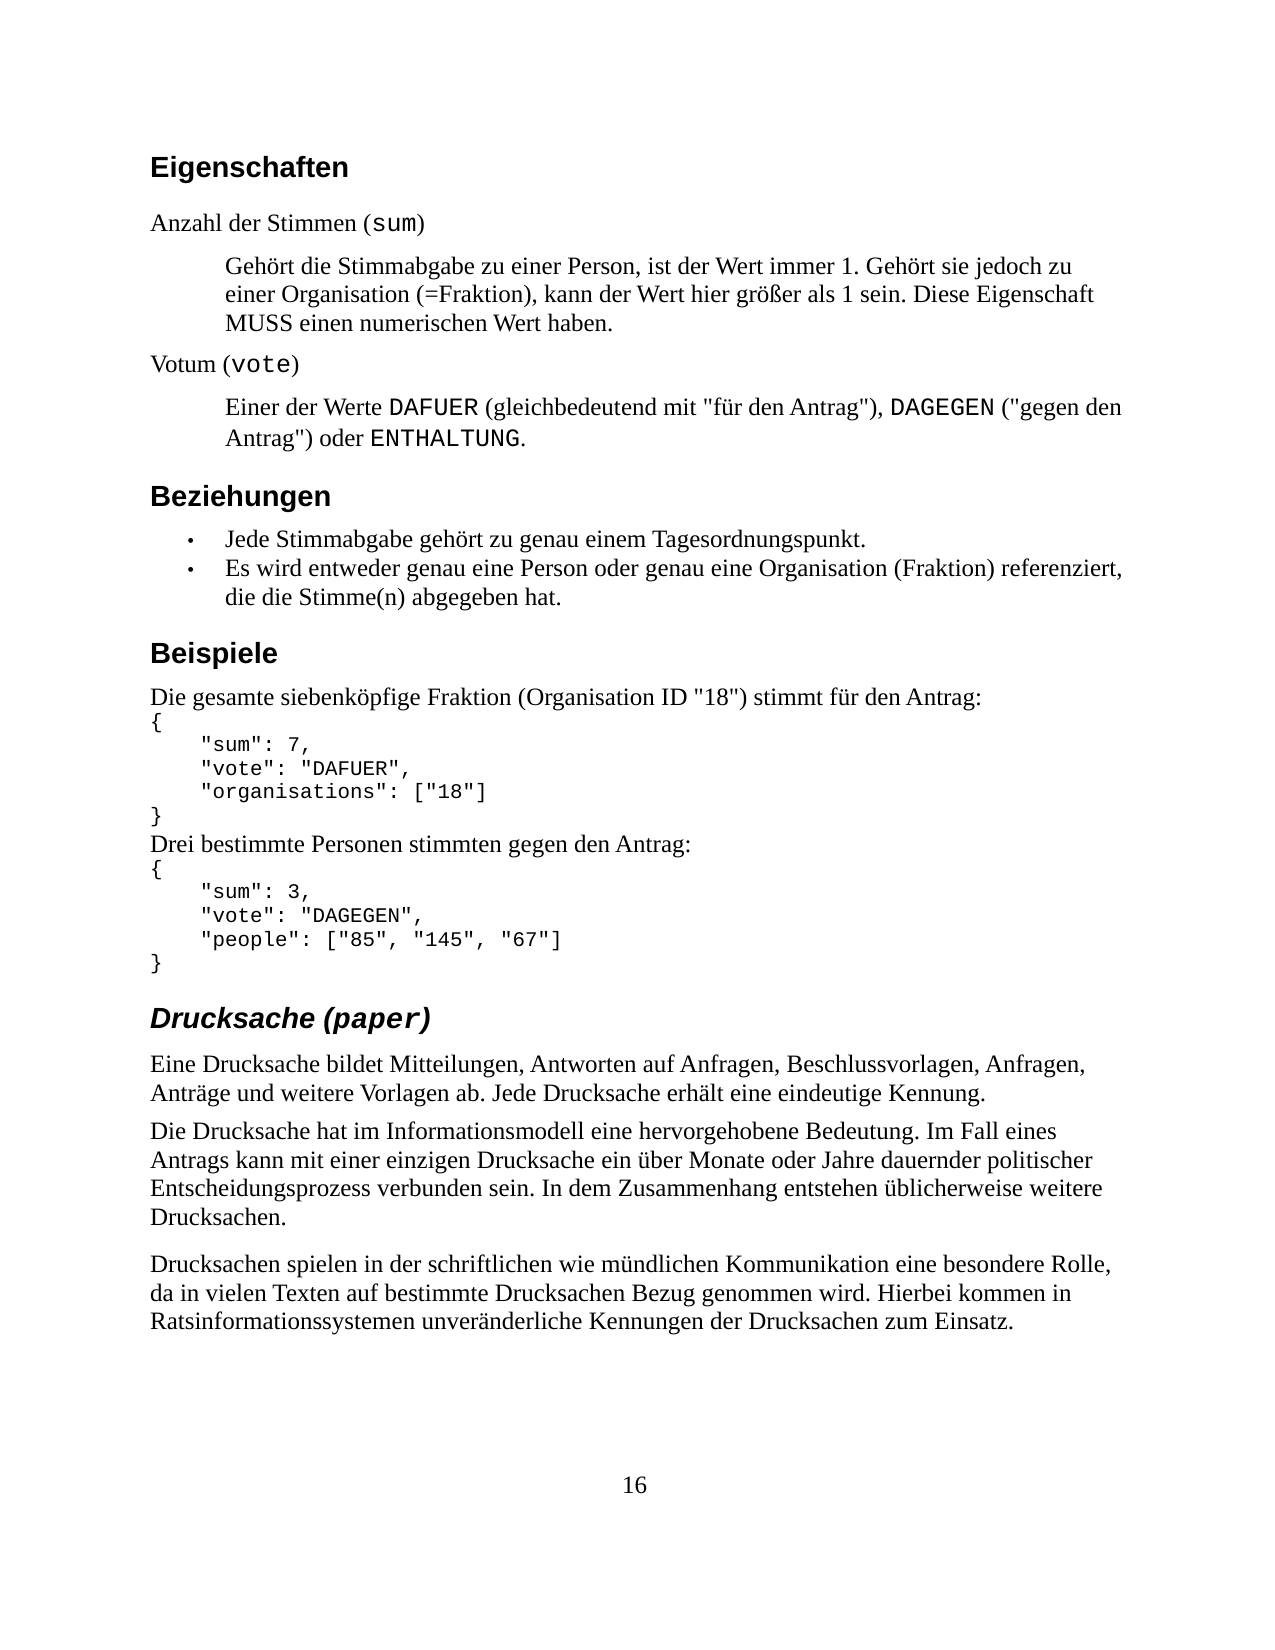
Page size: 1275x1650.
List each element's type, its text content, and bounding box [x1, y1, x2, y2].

text Anzahl der Stimmen (sum) [150, 208, 1125, 239]
text "vote": "DAGEGEN", [150, 905, 1125, 928]
text "sum": 3, [150, 881, 1125, 905]
text Votum (vote) [150, 349, 1125, 380]
text } [150, 805, 1125, 829]
text { [150, 711, 1125, 734]
subtitle Beispiele [150, 636, 1125, 669]
subtitle Beziehungen [150, 478, 1125, 512]
text Drucksachen spielen in der schriftlichen wie mündlichen Kommunikation eine besondere Rolle, da in vielen Texten auf bestimmte Drucksachen Bezug genommen wird. Hierbei kommen in Ratsinformationssystemen unveränderliche Kennungen der Drucksachen zum Einsatz. [150, 1249, 1125, 1335]
text Drei bestimmte Personen stimmten gegen den Antrag: [150, 829, 1125, 858]
text "people": ["85", "145", "67"] [150, 928, 1125, 952]
text "vote": "DAFUER", [150, 758, 1125, 782]
list Es wird entweder genau eine Person oder genau eine Organisation (Fraktion) referenziert, die die Stimme(n) abgegeben hat. [187, 553, 1125, 611]
list Jede Stimmabgabe gehört zu genau einem Tagesordnungspunkt. [187, 524, 1125, 553]
subtitle Eigenschaften [150, 150, 1125, 183]
text Eine Drucksache bildet Mitteilungen, Antworten auf Anfragen, Beschlussvorlagen, Anfragen, Anträge und weitere Vorlagen ab. Jede Drucksache erhält eine eindeutige Kennung. [150, 1049, 1125, 1107]
text Gehört die Stimmabgabe zu einer Person, ist der Wert immer 1. Gehört sie jedoch zu einer Organisation (=Fraktion), kann der Wert hier größer als 1 sein. Diese Eigenschaft MUSS einen numerischen Wert haben. [225, 251, 1125, 337]
text Einer der Werte DAFUER (gleichbedeutend mit "für den Antrag"), DAGEGEN ("gegen den Antrag") oder ENTHALTUNG. [225, 392, 1125, 453]
text Die Drucksache hat im Informationsmodell eine hervorgehobene Bedeutung. Im Fall eines Antrags kann mit einer einzigen Drucksache ein über Monate oder Jahre dauernder politischer Entscheidungsprozess verbunden sein. In dem Zusammenhang entstehen üblicherweise weitere Drucksachen. [150, 1116, 1125, 1231]
subtitle Drucksache (paper) [150, 1001, 1125, 1037]
text "organisations": ["18"] [150, 782, 1125, 805]
text Die gesamte siebenköpfige Fraktion (Organisation ID "18") stimmt für den Antrag: [150, 682, 1125, 711]
text } [150, 952, 1125, 976]
text { [150, 858, 1125, 881]
text "sum": 7, [150, 734, 1125, 758]
